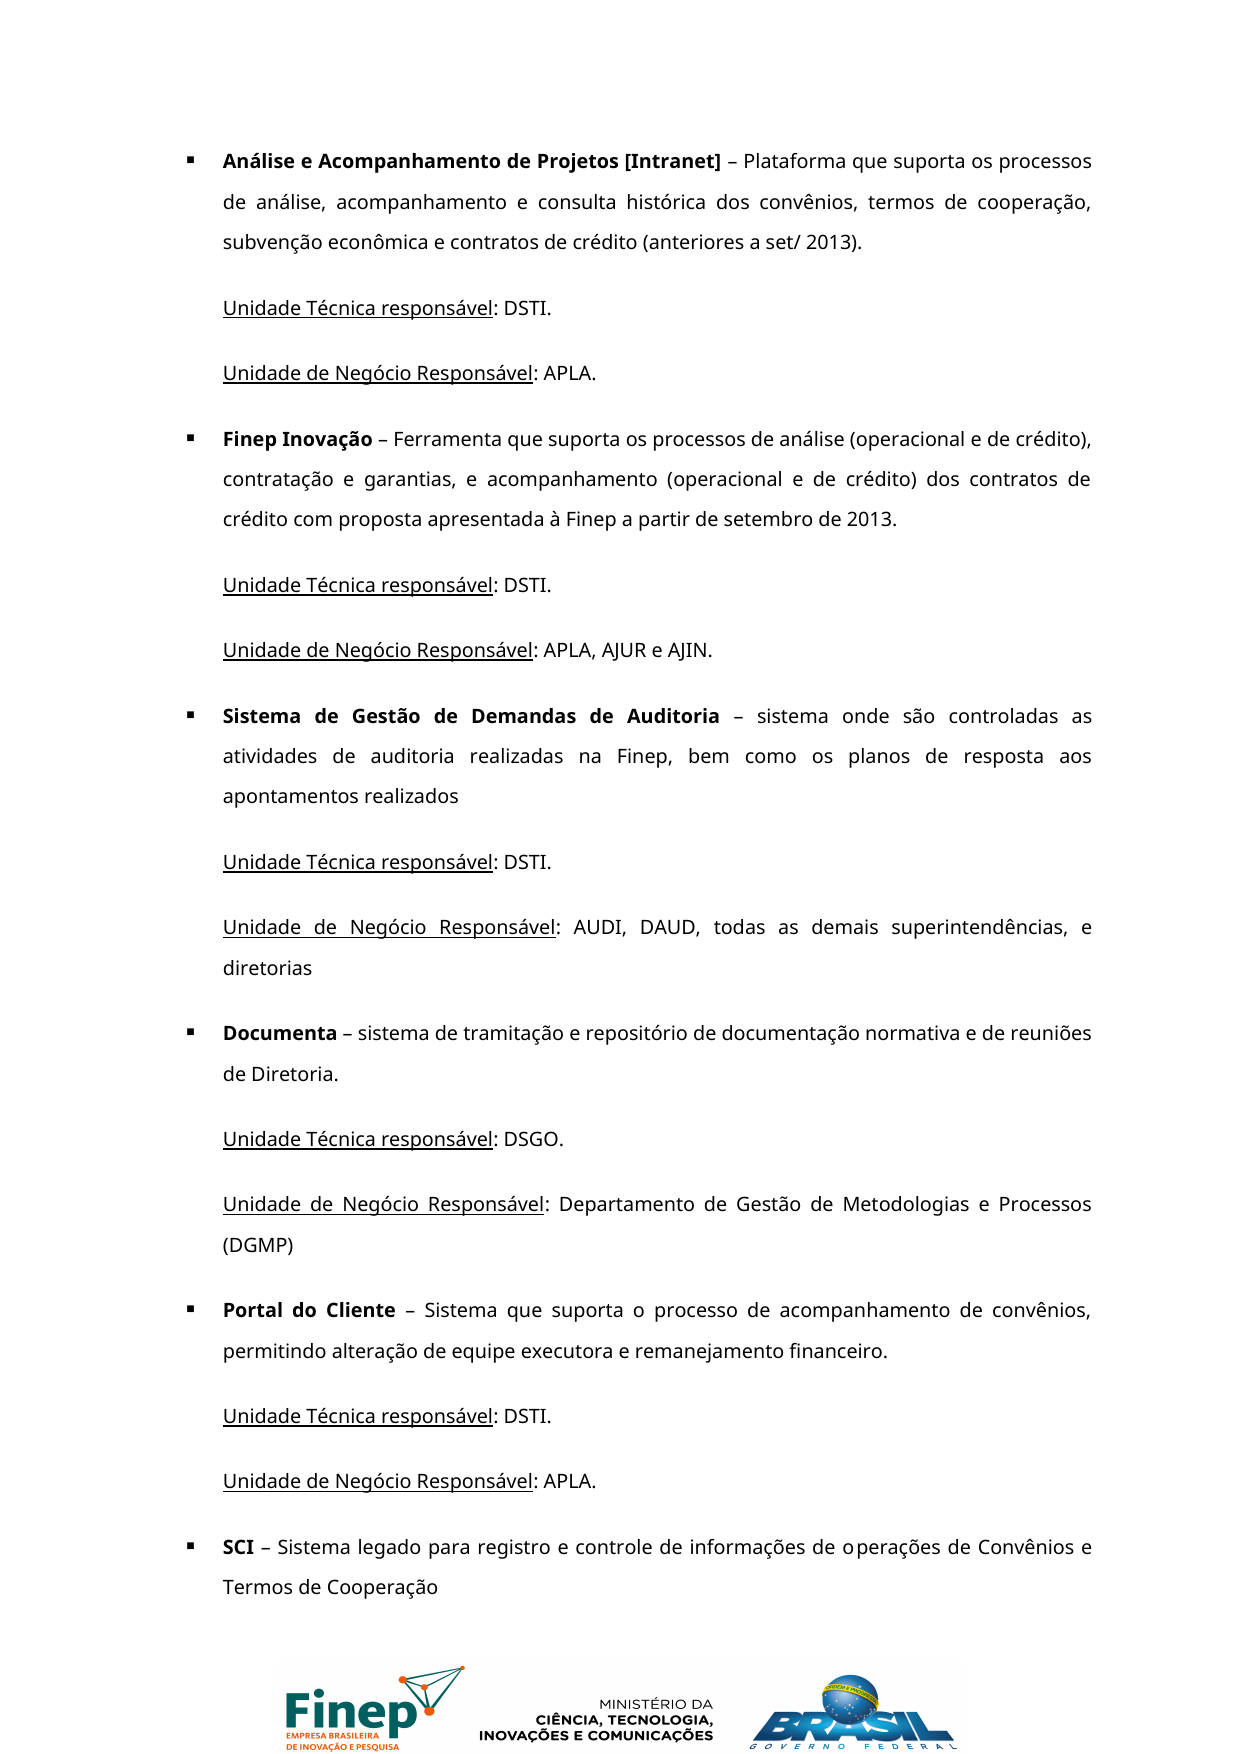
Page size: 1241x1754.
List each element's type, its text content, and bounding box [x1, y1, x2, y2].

text Unidade Técnica responsável: DSGO. [223, 1125, 1092, 1152]
text Unidade de Negócio Responsável: APLA. [223, 1468, 1092, 1495]
text Unidade de Negócio Responsável: APLA, AJUR e AJIN. [223, 636, 1092, 663]
text Unidade Técnica responsável: DSTI. [223, 1402, 1092, 1429]
list SCI – Sistema legado para registro e controle de informações de operações de Convênios e Termos de Cooperação [185, 1533, 1092, 1601]
text Unidade Técnica responsável: DSTI. [223, 294, 1092, 321]
list Finep Inovação – Ferramenta que suporta os processos de análise (operacional e de crédito), contratação e garantias, e acompanhamento (operacional e de crédito) dos contratos de crédito com proposta apresentada à Finep a partir de setembro de 2013. [185, 425, 1092, 533]
list Portal do Cliente – Sistema que suporta o processo de acompanhamento de convênios, permitindo alteração de equipe executora e remanejamento financeiro. [185, 1296, 1092, 1364]
list Documenta – sistema de tramitação e repositório de documentação normativa e de reuniões de Diretoria. [185, 1019, 1092, 1087]
text Unidade Técnica responsável: DSTI. [223, 571, 1092, 598]
text Unidade de Negócio Responsável: APLA. [223, 359, 1092, 386]
text Unidade de Negócio Responsável: AUDI, DAUD, todas as demais superintendências, e diretorias [223, 913, 1092, 981]
list Análise e Acompanhamento de Projetos [Intranet] – Plataforma que suporta os processos de análise, acompanhamento e consulta histórica dos convênios, termos de cooperação, subvenção econômica e contratos de crédito (anteriores a set/ 2013). [185, 148, 1092, 256]
list Sistema de Gestão de Demandas de Auditoria – sistema onde são controladas as atividades de auditoria realizadas na Finep, bem como os planos de resposta aos apontamentos realizados [185, 702, 1092, 810]
text Unidade de Negócio Responsável: Departamento de Gestão de Metodologias e Processos (DGMP) [223, 1191, 1092, 1258]
text Unidade Técnica responsável: DSTI. [223, 848, 1092, 875]
